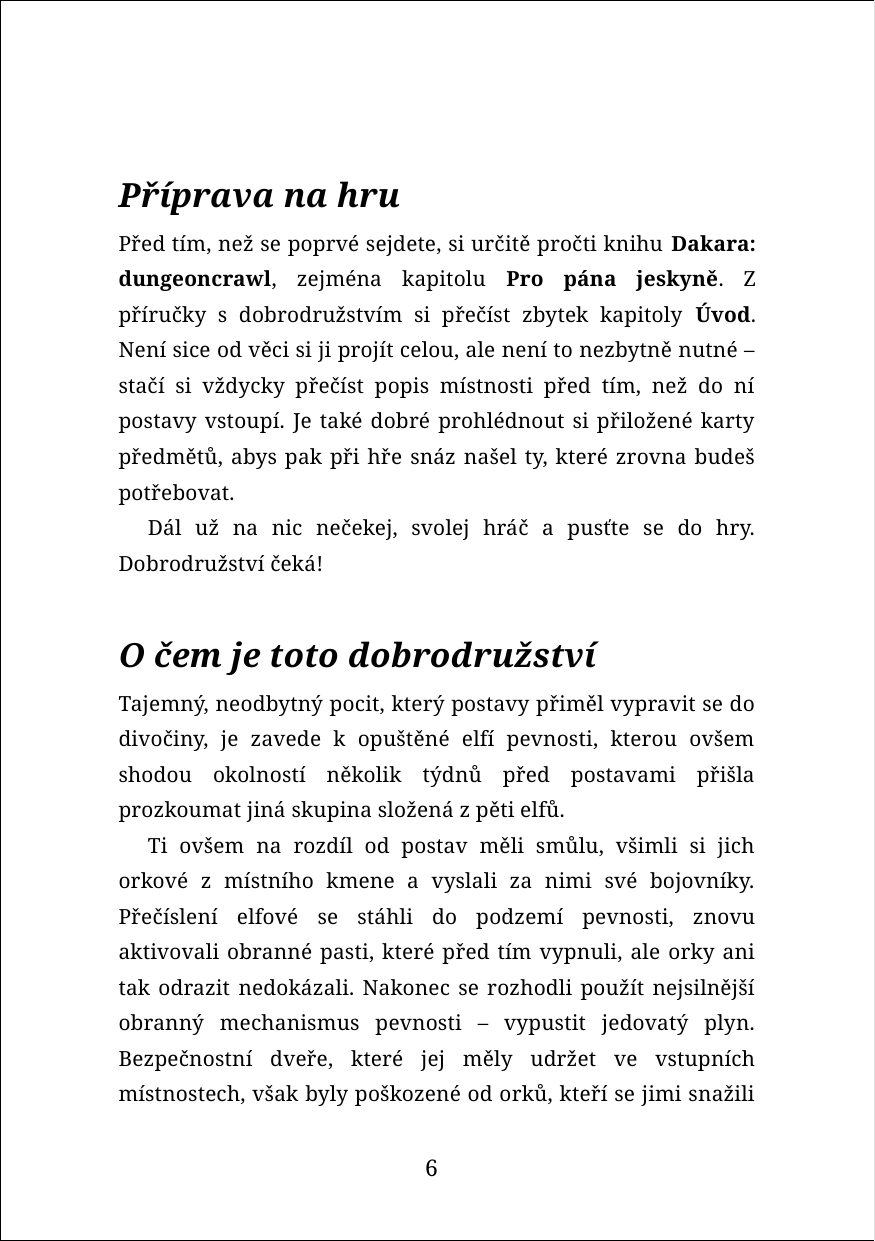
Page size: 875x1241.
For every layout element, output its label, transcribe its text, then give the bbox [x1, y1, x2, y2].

text Před tím, než se poprvé sejdete, si určitě pročti knihu Dakara: dungeoncrawl, zejména kapitolu Pro pána jeskyně. Z příručky s dobrodružstvím si přečíst zbytek kapitoly Úvod. Není sice od věci si ji projít celou, ale není to nezbytně nutné – stačí si vždycky přečíst popis místnosti před tím, než do ní postavy vstoupí. Je také dobré prohlédnout si přiložené karty předmětů, abys pak při hře snáz našel ty, které zrovna budeš potřebovat. Dál už na nic nečekej, svolej hráč a pusťte se do hry. Dobrodružství čeká! [118, 229, 756, 577]
subtitle Příprava na hru [118, 172, 756, 217]
text Tajemný, neodbytný pocit, který postavy přiměl vypravit se do divočiny, je zavede k opuštěné elfí pevnosti, kterou ovšem shodou okolností několik týdnů před postavami přišla prozkoumat jiná skupina složená z pěti elfů. Ti ovšem na rozdíl od postav měli smůlu, všimli si jich orkové z místního kmene a vyslali za nimi své bojovníky. Přečíslení elfové se stáhli do podzemí pevnosti, znovu aktivovali obranné pasti, které před tím vypnuli, ale orky ani tak odrazit nedokázali. Nakonec se rozhodli použít nejsilnější obranný mechanismus pevnosti – vypustit jedovatý plyn. Bezpečnostní dveře, které jej měly udržet ve vstupních místnostech, však byly poškozené od orků, kteří se jimi snažili [118, 689, 756, 1108]
subtitle O čem je toto dobrodružství [118, 631, 756, 677]
